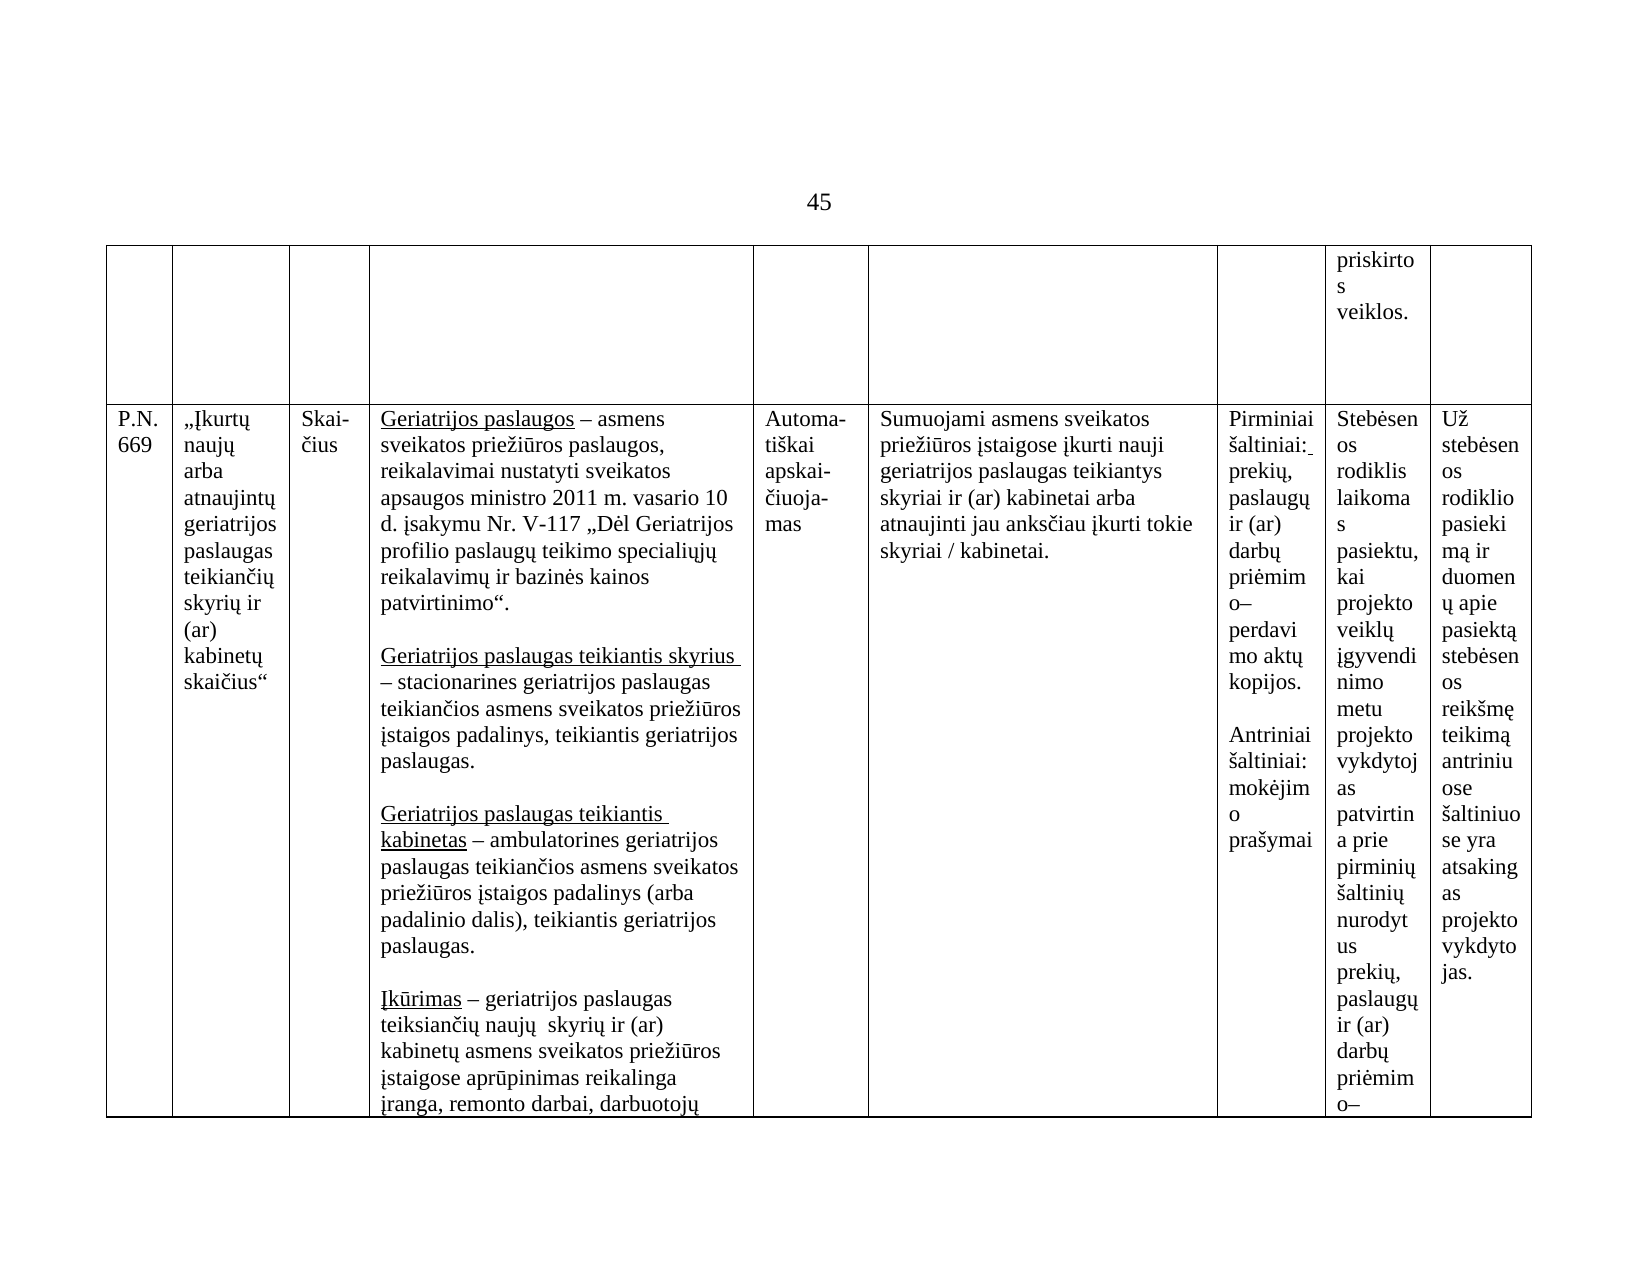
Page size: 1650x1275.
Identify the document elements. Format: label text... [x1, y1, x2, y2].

table_cell Stebėsenos rodiklis laikomas pasiektu, kai projekto veiklų įgyvendinimo metu projekto vykdytojas patvirtina prie pirminių šaltinių nurodytus prekių, paslaugų ir (ar) darbų priėmimo– [1326, 405, 1430, 1116]
table_cell [1218, 246, 1325, 404]
table_cell [107, 246, 172, 404]
table_cell P.N.669 [107, 405, 172, 1116]
table_cell [869, 246, 1217, 404]
table_cell [173, 246, 289, 404]
table_cell [290, 246, 369, 404]
table_cell Automa-tiškai apskai-čiuoja-mas [754, 405, 868, 1116]
table_cell Pirminiai šaltiniai: prekių, paslaugų ir (ar) darbų priėmimo–perdavimo aktų kopijos. Antriniai šaltiniai: mokėjimo prašymai [1218, 405, 1325, 1116]
table_cell priskirtos veiklos. [1326, 246, 1430, 404]
table_cell Skai-čius [290, 405, 369, 1116]
table_cell Už stebėsenos rodiklio pasiekimą ir duomenų apie pasiektą stebėsenos reikšmę teikimą antriniuose šaltiniuose yra atsakingas projekto vykdytojas. [1431, 405, 1531, 1116]
table_cell [1431, 246, 1531, 404]
table_cell [370, 246, 753, 404]
table_cell [754, 246, 868, 404]
table_cell „Įkurtų naujų arba atnaujintų geriatrijos paslaugas teikiančių skyrių ir (ar) kabinetų skaičius“ [173, 405, 289, 1116]
table_cell Sumuojami asmens sveikatos priežiūros įstaigose įkurti nauji geriatrijos paslaugas teikiantys skyriai ir (ar) kabinetai arba atnaujinti jau anksčiau įkurti tokie skyriai / kabinetai. [869, 405, 1217, 1116]
table_cell Geriatrijos paslaugos – asmens sveikatos priežiūros paslaugos, reikalavimai nustatyti sveikatos apsaugos ministro 2011 m. vasario 10 d. įsakymu Nr. V-117 „Dėl Geriatrijos profilio paslaugų teikimo specialiųjų reikalavimų ir bazinės kainos patvirtinimo“. Geriatrijos paslaugas teikiantis skyrius – stacionarines geriatrijos paslaugas teikiančios asmens sveikatos priežiūros įstaigos padalinys, teikiantis geriatrijos paslaugas. Geriatrijos paslaugas teikiantis kabinetas – ambulatorines geriatrijos paslaugas teikiančios asmens sveikatos priežiūros įstaigos padalinys (arba padalinio dalis), teikiantis geriatrijos paslaugas. Įkūrimas – geriatrijos paslaugas teiksiančių naujų skyrių ir (ar) kabinetų asmens sveikatos priežiūros įstaigose aprūpinimas reikalinga įranga, remonto darbai, darbuotojų [370, 405, 753, 1116]
